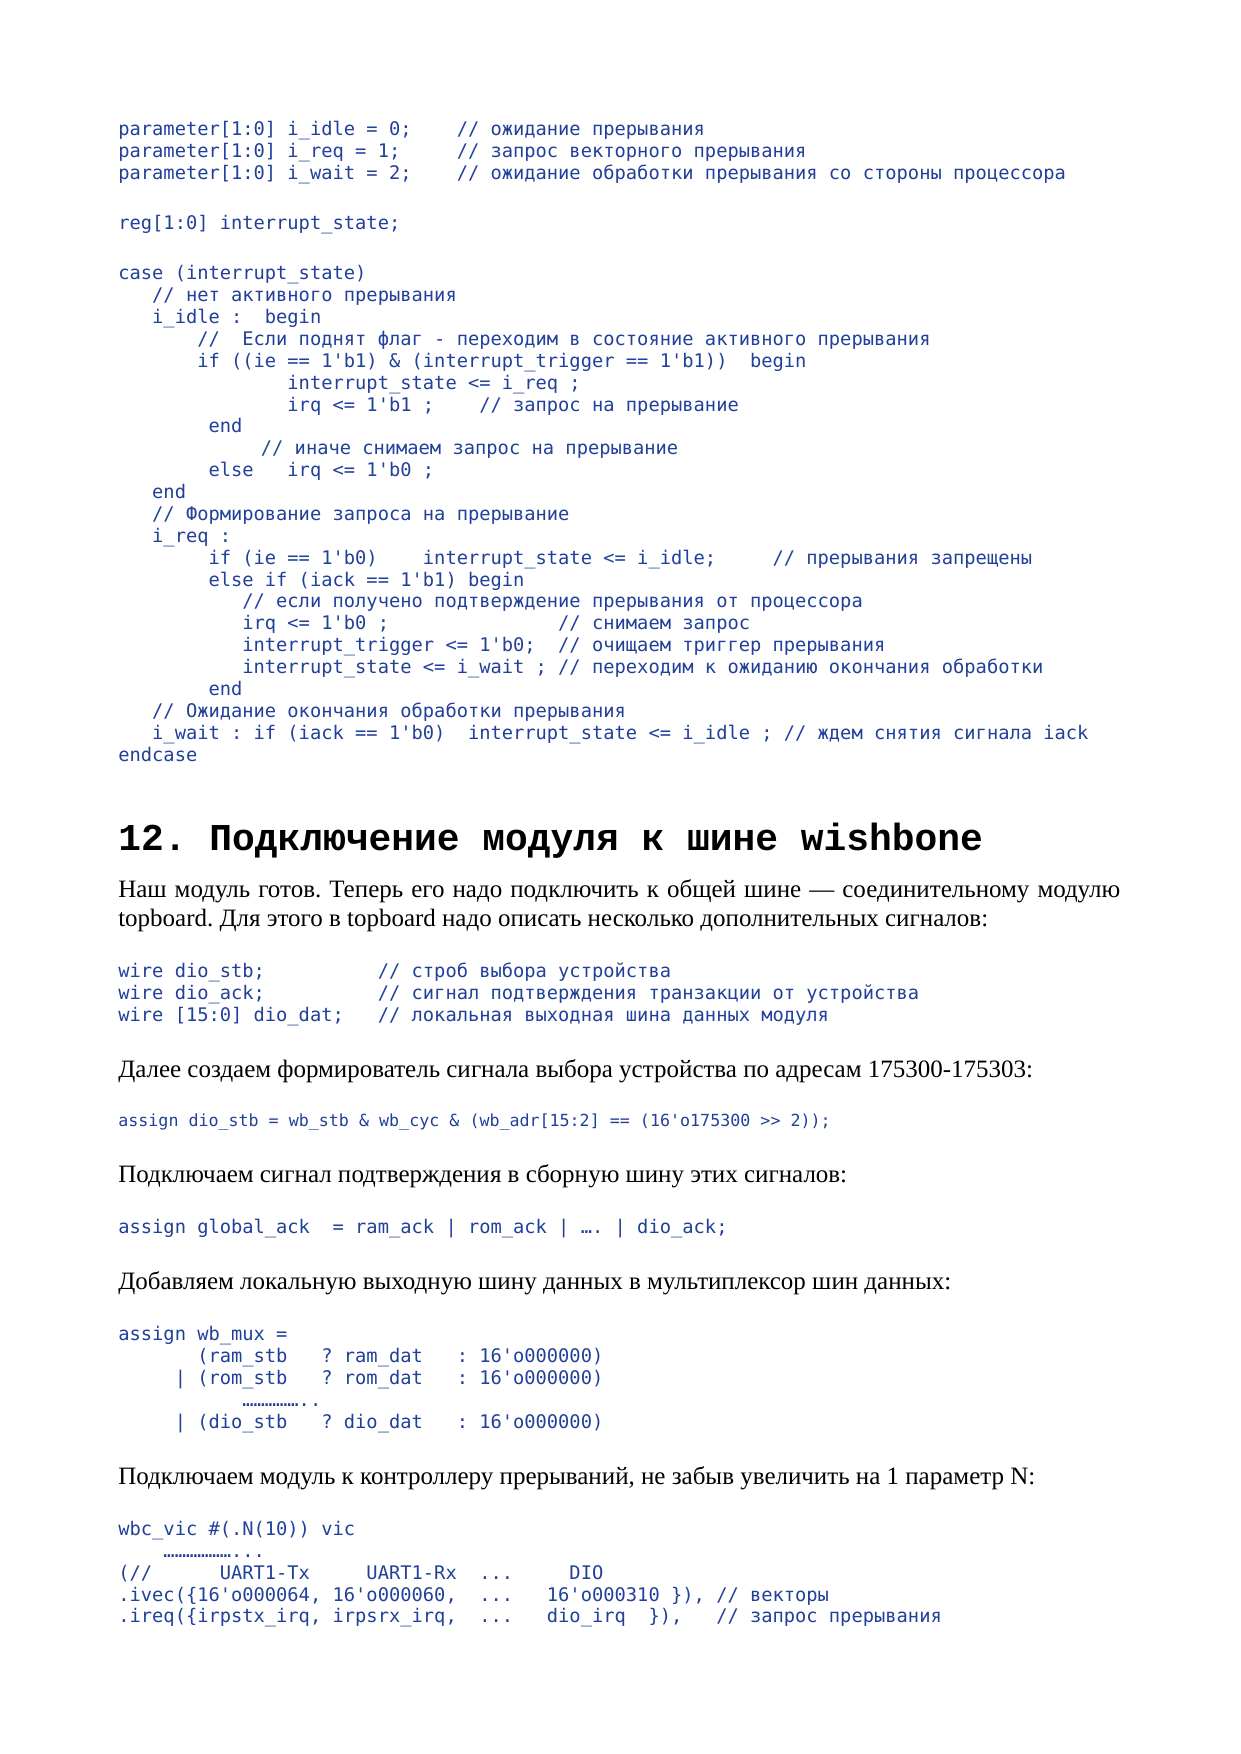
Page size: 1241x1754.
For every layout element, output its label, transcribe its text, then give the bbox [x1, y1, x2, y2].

text case (interrupt_state) [118, 262, 1122, 284]
text parameter[1:0] i_idle = 0; // ожидание прерывания [118, 118, 1122, 140]
text interrupt_state <= i_wait ; // переходим к ожиданию окончания обработки [118, 656, 1122, 678]
text i_wait : if (iack == 1'b0) interrupt_state <= i_idle ; // ждем снятия сигнала iack [118, 722, 1122, 743]
text parameter[1:0] i_wait = 2; // ожидание обработки прерывания со стороны процессора [118, 162, 1122, 184]
text irq <= 1'b0 ; // снимаем запрос [118, 612, 1122, 634]
text parameter[1:0] i_req = 1; // запрос векторного прерывания [118, 140, 1122, 162]
text interrupt_state <= i_req ; [118, 372, 1122, 393]
text // нет активного прерывания [118, 284, 1122, 306]
text end [118, 678, 1122, 700]
text end [118, 481, 1122, 503]
text assign global_ack = ram_ack | rom_ack | …. | dio_ack; [118, 1216, 1122, 1238]
text Добавляем локальную выходную шину данных в мультиплексор шин данных: [118, 1266, 1122, 1295]
text // иначе снимаем запрос на прерывание [118, 437, 1122, 459]
text i_req : [118, 525, 1122, 547]
text wire dio_stb; // строб выбора устройства [118, 960, 1122, 982]
text wbc_vic #(.N(10)) vic [118, 1518, 1122, 1540]
text wire dio_ack; // сигнал подтверждения транзакции от устройства [118, 982, 1122, 1004]
text (// UART1-Tx UART1-Rx ... DIO [118, 1562, 1122, 1583]
text // если получено подтверждение прерывания от процессора [118, 590, 1122, 612]
text wire [15:0] dio_dat; // локальная выходная шина данных модуля [118, 1004, 1122, 1026]
text assign dio_stb = wb_stb & wb_cyc & (wb_adr[15:2] == (16'o175300 >> 2)); [118, 1111, 1122, 1130]
text …………….. [118, 1389, 1122, 1411]
text assign wb_mux = [118, 1323, 1122, 1345]
text if (ie == 1'b0) interrupt_state <= i_idle; // прерывания запрещены [118, 547, 1122, 568]
text Подключаем сигнал подтверждения в сборную шину этих сигналов: [118, 1159, 1122, 1187]
text else if (iack == 1'b1) begin [118, 568, 1122, 590]
text Далее создаем формирователь сигнала выбора устройства по адресам 175300-175303: [118, 1054, 1122, 1083]
text | (rom_stb ? rom_dat : 16'o000000) [118, 1367, 1122, 1389]
text | (dio_stb ? dio_dat : 16'o000000) [118, 1411, 1122, 1432]
text // Ожидание окончания обработки прерывания [118, 700, 1122, 722]
text interrupt_trigger <= 1'b0; // очищаем триггер прерывания [118, 634, 1122, 656]
text // Если поднят флаг - переходим в состояние активного прерывания [118, 328, 1122, 350]
text endcase [118, 743, 1122, 765]
text end [118, 415, 1122, 437]
text irq <= 1'b1 ; // запрос на прерывание [118, 393, 1122, 415]
text Подключаем модуль к контроллеру прерываний, не забыв увеличить на 1 параметр N: [118, 1461, 1122, 1489]
text ………………... [118, 1540, 1122, 1562]
text if ((ie == 1'b1) & (interrupt_trigger == 1'b1)) begin [118, 350, 1122, 372]
text .ivec({16'o000064, 16'o000060, ... 16'o000310 }), // векторы [118, 1583, 1122, 1605]
text (ram_stb ? ram_dat : 16'o000000) [118, 1345, 1122, 1367]
text else irq <= 1'b0 ; [118, 459, 1122, 481]
subtitle 12. Подключение модуля к шине wishbone [118, 819, 1122, 862]
text .ireq({irpstx_irq, irpsrx_irq, ... dio_irq }), // запрос прерывания [118, 1605, 1122, 1627]
text reg[1:0] interrupt_state; [118, 212, 1122, 234]
text i_idle : begin [118, 306, 1122, 328]
text // Формирование запроса на прерывание [118, 503, 1122, 525]
text Наш модуль готов. Теперь его надо подключить к общей шине — соединительному модулю topboard. Для этого в topboard надо описать несколько дополнительных сигналов: [118, 874, 1122, 932]
